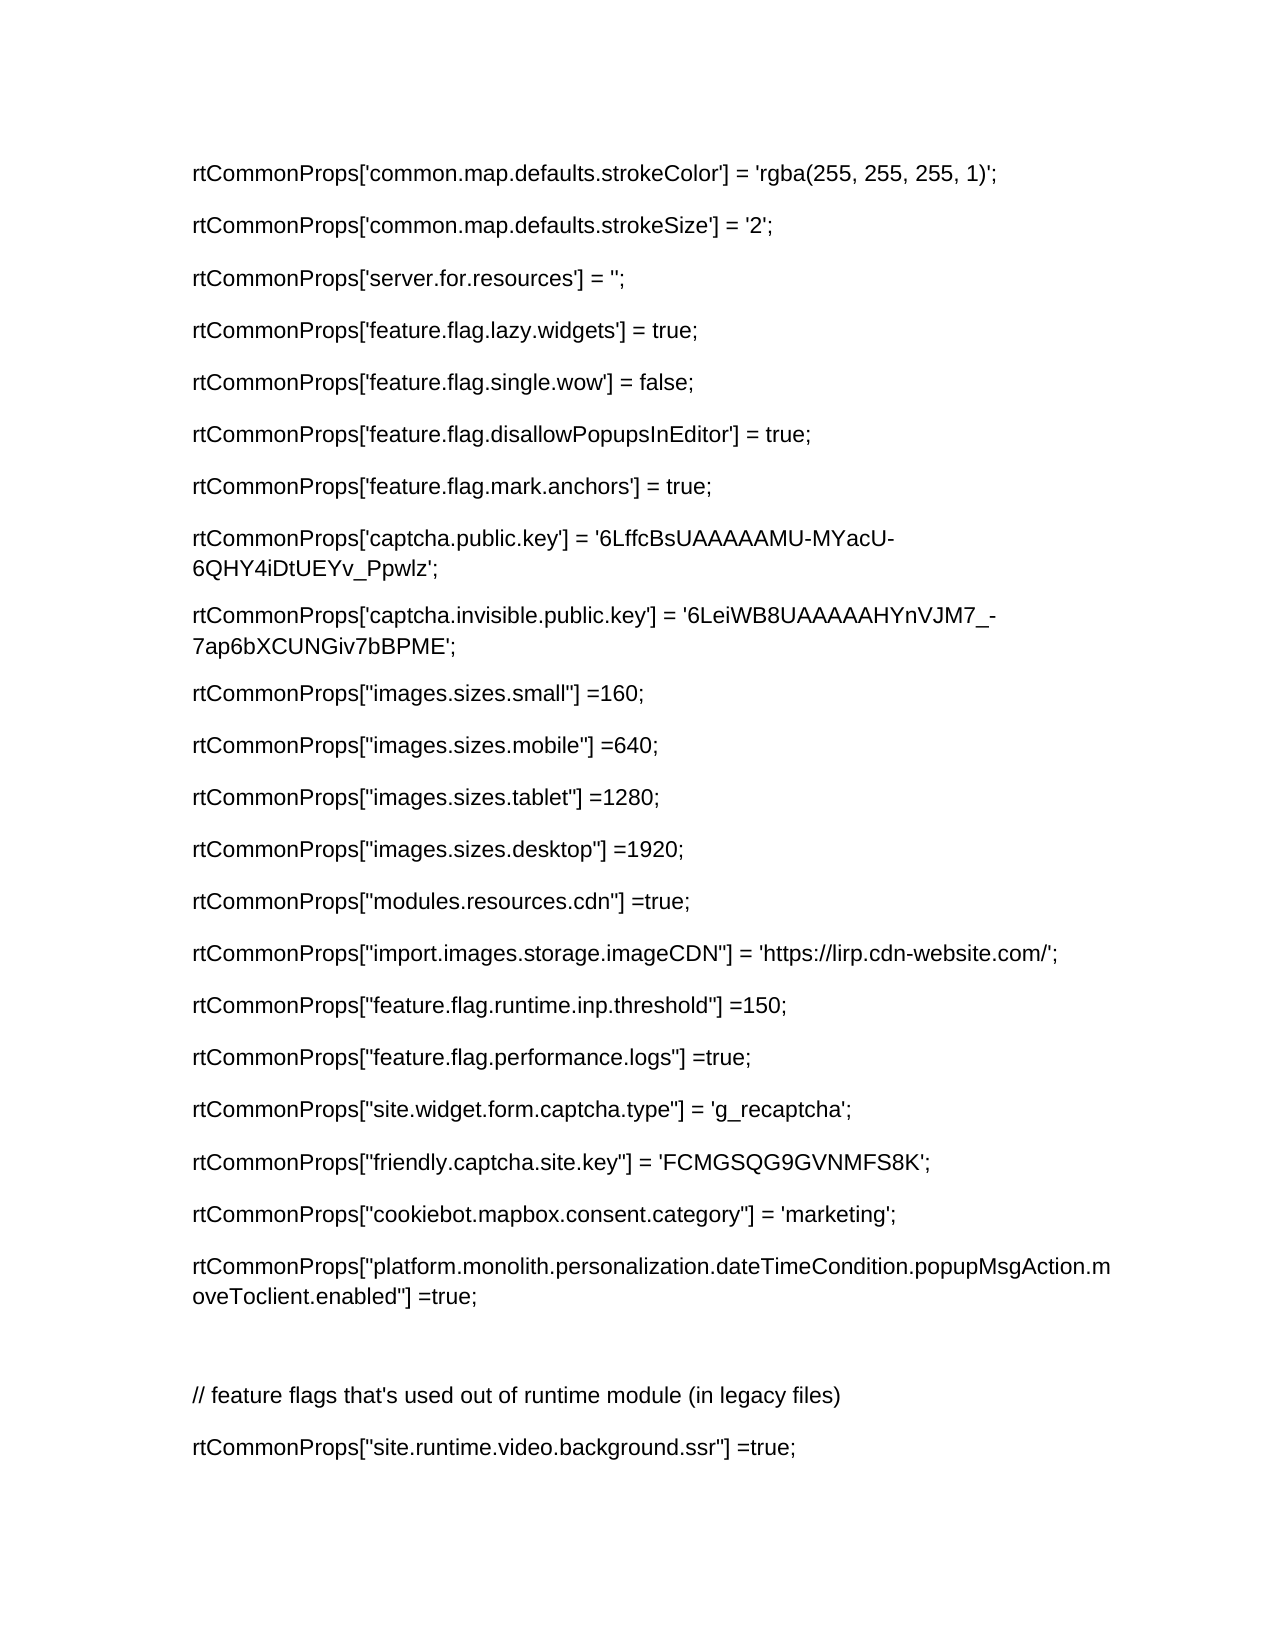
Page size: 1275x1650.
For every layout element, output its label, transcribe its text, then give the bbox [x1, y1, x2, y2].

table_cell [182, 1320, 1125, 1372]
table_cell [150, 1372, 182, 1424]
table_cell rtCommonProps["import.images.storage.imageCDN"] = 'https://lirp.cdn-website.com/'; [182, 930, 1125, 982]
table_cell rtCommonProps['feature.flag.disallowPopupsInEditor'] = true; [182, 410, 1125, 462]
table_cell rtCommonProps['feature.flag.single.wow'] = false; [182, 358, 1125, 410]
table_cell rtCommonProps["images.sizes.tablet"] =1280; [182, 774, 1125, 826]
table_cell [150, 982, 182, 1034]
table_cell [150, 358, 182, 410]
table_cell [150, 826, 182, 878]
table_cell [150, 930, 182, 982]
table_cell rtCommonProps['server.for.resources'] = ''; [182, 254, 1125, 306]
table_cell // feature flags that's used out of runtime module (in legacy files) [182, 1372, 1125, 1424]
table_cell [150, 515, 182, 592]
table_cell [150, 592, 182, 669]
table_cell [150, 669, 182, 721]
table_cell [150, 721, 182, 773]
table_cell [150, 1034, 182, 1086]
table_cell rtCommonProps["platform.monolith.personalization.dateTimeCondition.popupMsgAction.moveToclient.enabled"] =true; [182, 1242, 1125, 1320]
table_cell [150, 878, 182, 930]
table_cell rtCommonProps['common.map.defaults.strokeColor'] = 'rgba(255, 255, 255, 1)'; [182, 150, 1125, 202]
table_cell [150, 774, 182, 826]
table_cell rtCommonProps["images.sizes.small"] =160; [182, 669, 1125, 721]
table_cell [150, 254, 182, 306]
table_cell [150, 410, 182, 462]
table_cell rtCommonProps["images.sizes.mobile"] =640; [182, 721, 1125, 773]
table_cell rtCommonProps['feature.flag.mark.anchors'] = true; [182, 463, 1125, 514]
table_cell [150, 1138, 182, 1190]
table_cell [150, 306, 182, 358]
table_cell [150, 463, 182, 514]
table_cell [150, 1424, 182, 1476]
table_cell rtCommonProps["feature.flag.runtime.inp.threshold"] =150; [182, 982, 1125, 1034]
table_cell [150, 1190, 182, 1242]
table_cell rtCommonProps['feature.flag.lazy.widgets'] = true; [182, 306, 1125, 358]
table_cell [150, 1320, 182, 1372]
table_cell [150, 202, 182, 254]
table_cell rtCommonProps['common.map.defaults.strokeSize'] = '2'; [182, 202, 1125, 254]
table_cell rtCommonProps["friendly.captcha.site.key"] = 'FCMGSQG9GVNMFS8K'; [182, 1138, 1125, 1190]
table_cell rtCommonProps["modules.resources.cdn"] =true; [182, 878, 1125, 930]
table_cell rtCommonProps["feature.flag.performance.logs"] =true; [182, 1034, 1125, 1086]
table_cell [150, 150, 182, 202]
table_cell rtCommonProps['captcha.public.key'] = '6LffcBsUAAAAAMU-MYacU-6QHY4iDtUEYv_Ppwlz'; [182, 515, 1125, 592]
table_cell rtCommonProps["images.sizes.desktop"] =1920; [182, 826, 1125, 878]
table_cell [150, 1242, 182, 1320]
table_cell rtCommonProps["site.runtime.video.background.ssr"] =true; [182, 1424, 1125, 1476]
table_cell [150, 1086, 182, 1138]
table_cell rtCommonProps["site.widget.form.captcha.type"] = 'g_recaptcha'; [182, 1086, 1125, 1138]
table_cell rtCommonProps['captcha.invisible.public.key'] = '6LeiWB8UAAAAAHYnVJM7_-7ap6bXCUNGiv7bBPME'; [182, 592, 1125, 669]
table_cell rtCommonProps["cookiebot.mapbox.consent.category"] = 'marketing'; [182, 1190, 1125, 1242]
